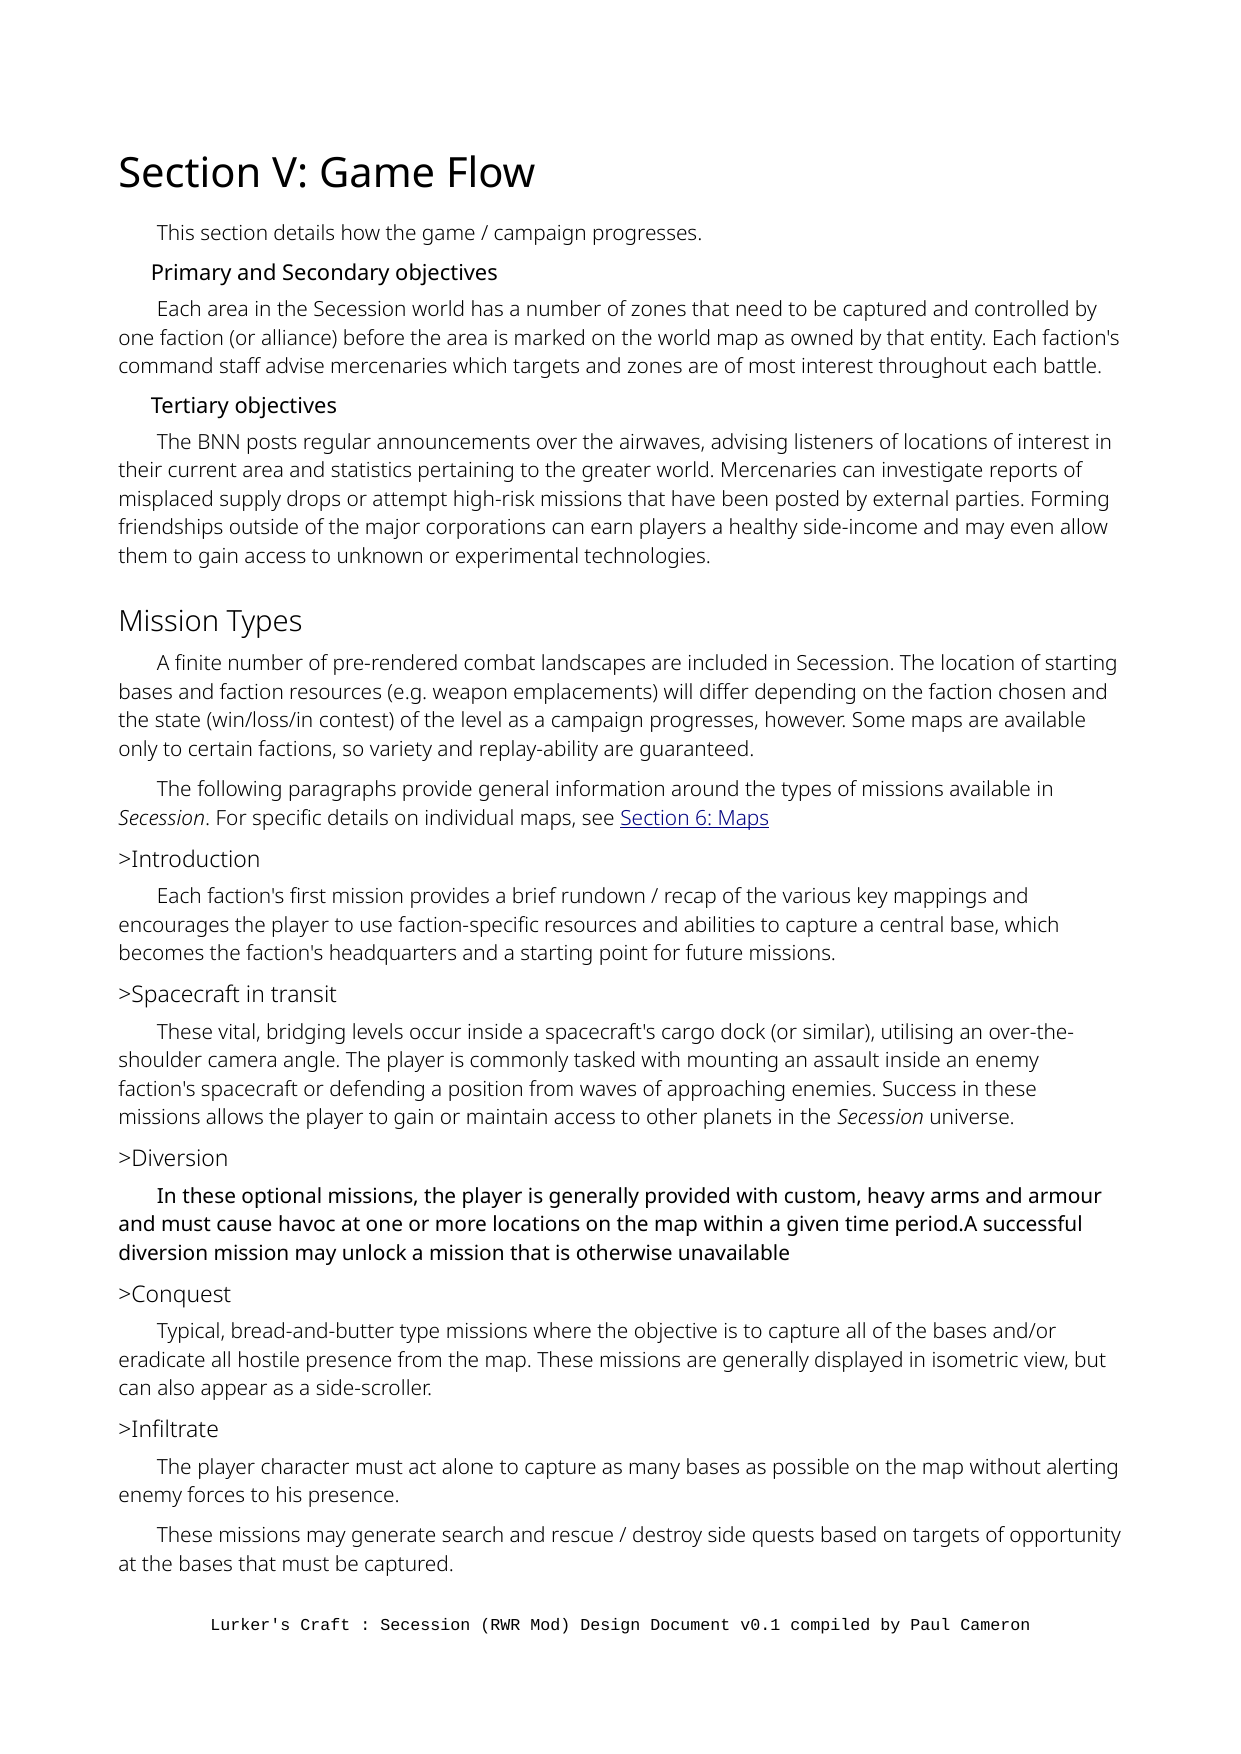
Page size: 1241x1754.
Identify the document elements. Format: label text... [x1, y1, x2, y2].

subtitle >Conquest [118, 1278, 1122, 1309]
subtitle >Spacecraft in transit [118, 978, 1122, 1010]
text Typical, bread-and-butter type missions where the objective is to capture all of the bases and/or eradicate all hostile presence from the map. These missions are generally displayed in isometric view, but can also appear as a side-scroller. [118, 1316, 1122, 1402]
text These vital, bridging levels occur inside a spacecraft's cargo dock (or similar), utilising an over-the-shoulder camera angle. The player is commonly tasked with mounting an assault inside an enemy faction's spacecraft or defending a position from waves of approaching enemies. Success in these missions allows the player to gain or maintain access to other planets in the Secession universe. [118, 1017, 1122, 1131]
text In these optional missions, the player is generally provided with custom, heavy arms and armour and must cause havoc at one or more locations on the map within a given time period.A successful diversion mission may unlock a mission that is otherwise unavailable [118, 1181, 1122, 1266]
subtitle >Infiltrate [118, 1413, 1122, 1445]
text Each area in the Secession world has a number of zones that need to be captured and controlled by one faction (or alliance) before the area is marked on the world map as owned by that entity. Each faction's command staff advise mercenaries which targets and zones are of most interest throughout each battle. [118, 294, 1122, 379]
subtitle Tertiary objectives [142, 390, 1122, 420]
text The following paragraphs provide general information around the types of missions available in Secession. For specific details on individual maps, see Section 6: Maps [118, 774, 1122, 831]
subtitle Section V: Game Flow [118, 143, 1122, 200]
text The BNN posts regular announcements over the airwaves, advising listeners of locations of interest in their current area and statistics pertaining to the greater world. Mercenaries can investigate reports of misplaced supply drops or attempt high-risk missions that have been posted by external parties. Forming friendships outside of the major corporations can earn players a healthy side-income and may even allow them to gain access to unknown or experimental technologies. [118, 427, 1122, 569]
text Each faction's first mission provides a brief rundown / recap of the various key mappings and encourages the player to use faction-specific resources and abilities to capture a central base, which becomes the faction's headquarters and a starting point for future missions. [118, 881, 1122, 967]
subtitle Mission Types [118, 600, 1122, 640]
text This section details how the game / campaign progresses. [118, 218, 1122, 247]
text These missions may generate search and rescue / destroy side quests based on targets of opportunity at the bases that must be captured. [118, 1521, 1122, 1577]
subtitle Primary and Secondary objectives [142, 257, 1122, 287]
text A finite number of pre-rendered combat landscapes are included in Secession. The location of starting bases and faction resources (e.g. weapon emplacements) will differ depending on the faction chosen and the state (win/loss/in contest) of the level as a campaign progresses, however. Some maps are available only to certain factions, so variety and replay-ability are guaranteed. [118, 648, 1122, 762]
subtitle >Introduction [118, 843, 1122, 874]
subtitle >Diversion [118, 1142, 1122, 1174]
text The player character must act alone to capture as many bases as possible on the map without alerting enemy forces to his presence. [118, 1452, 1122, 1509]
